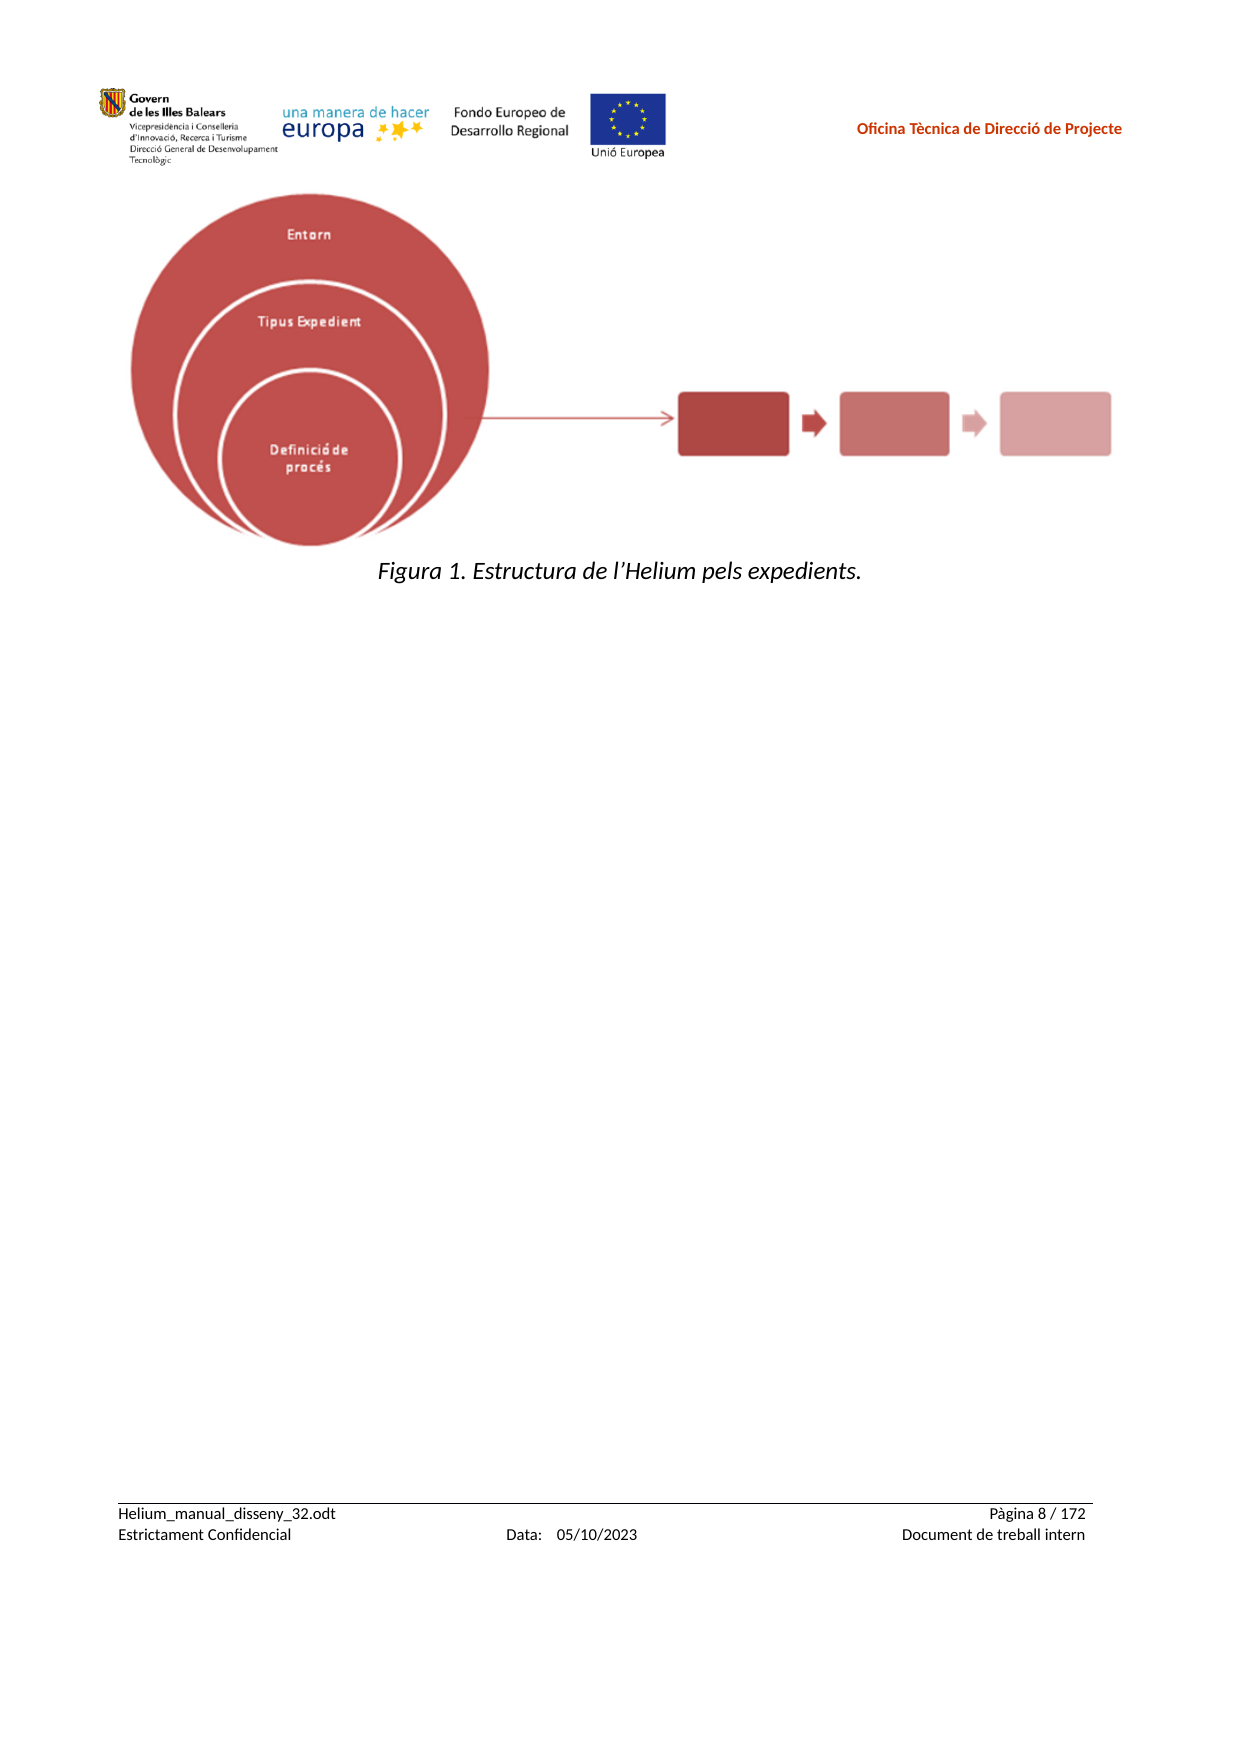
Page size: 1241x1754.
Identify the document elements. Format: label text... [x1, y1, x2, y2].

text Figura 1. Estructura de l’Helium pels expedients. [118, 555, 1122, 586]
picture [99, 87, 668, 166]
picture [118, 180, 1123, 555]
